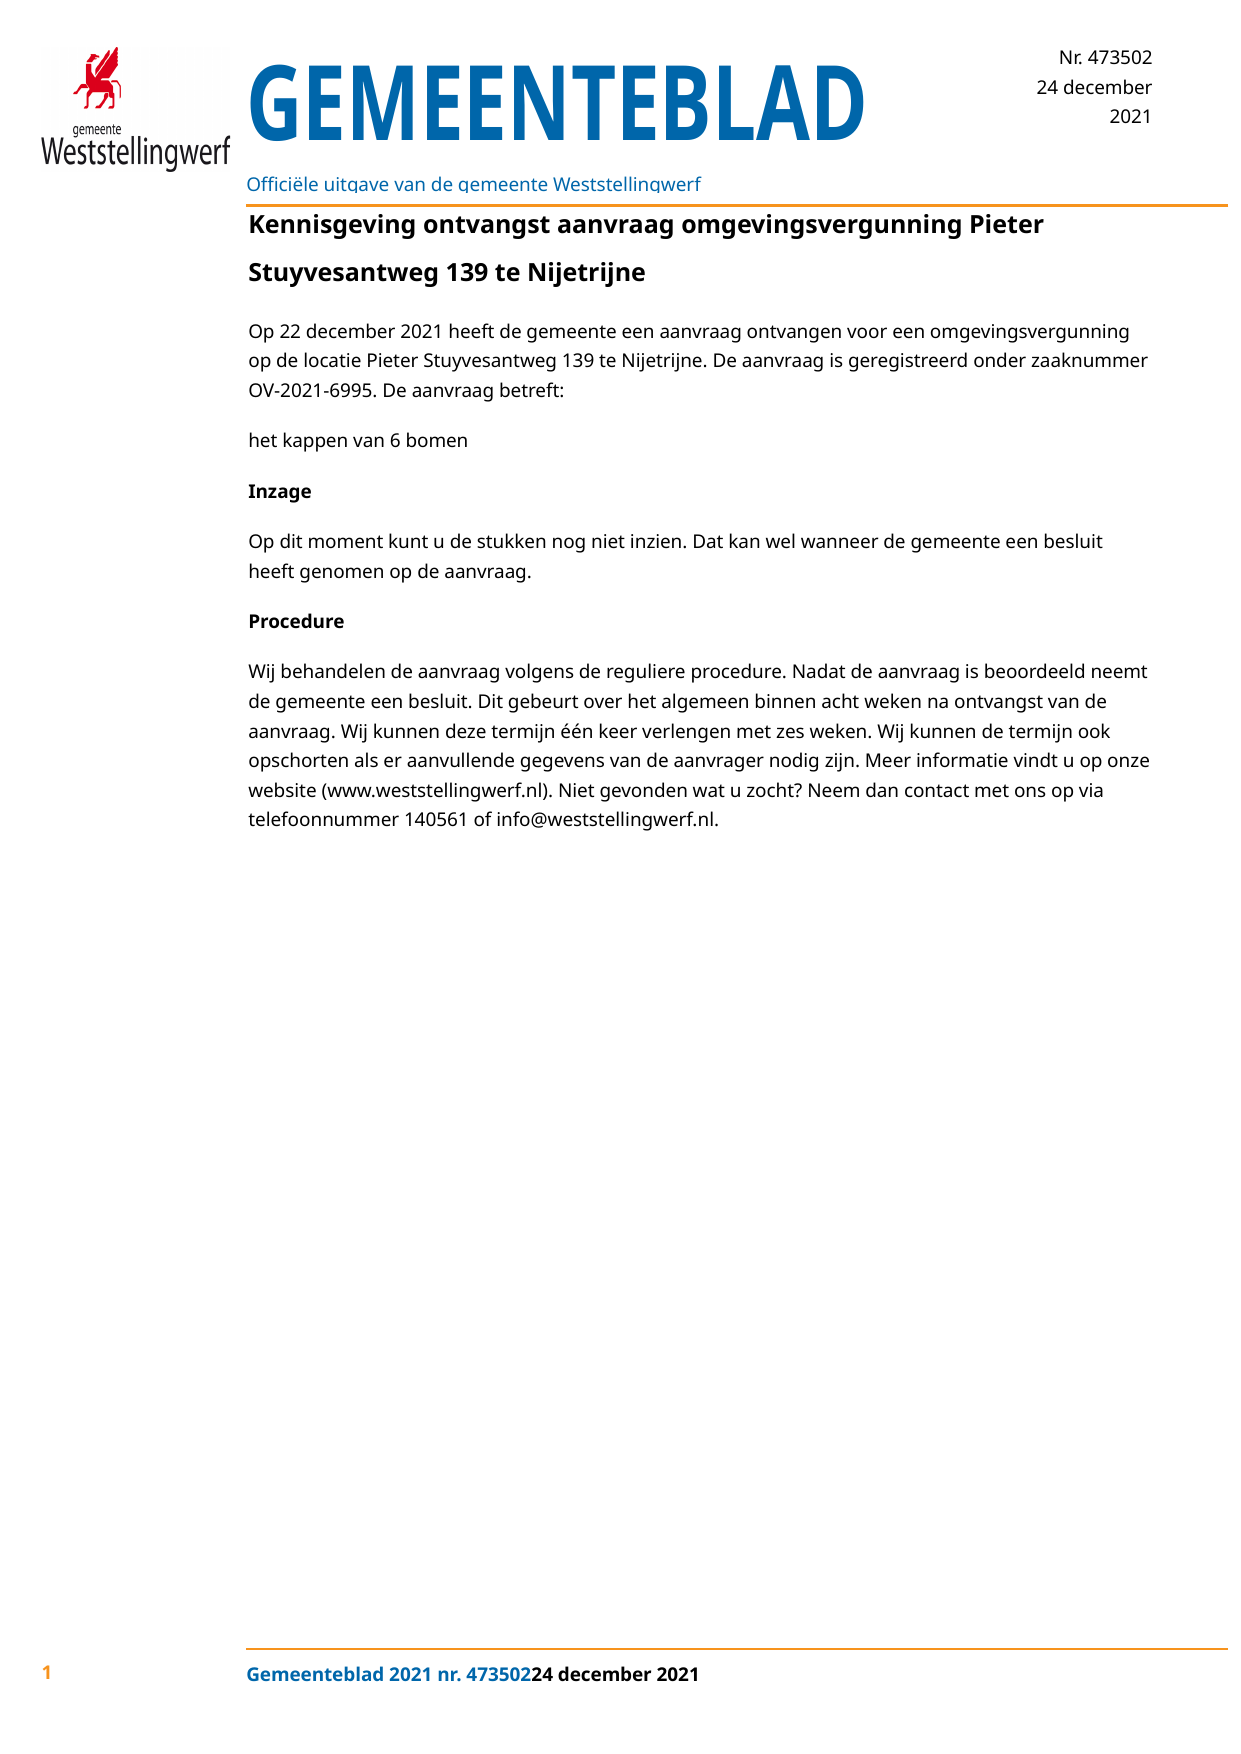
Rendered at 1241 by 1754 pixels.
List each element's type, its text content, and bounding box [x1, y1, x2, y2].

text Wij behandelen de aanvraag volgens de reguliere procedure. Nadat de aanvraag is beoordeeld neemt de gemeente een besluit. Dit gebeurt over het algemeen binnen acht weken na ontvangst van de aanvraag. Wij kunnen deze termijn één keer verlengen met zes weken. Wij kunnen de termijn ook opschorten als er aanvullende gegevens van de aanvrager nodig zijn. Meer informatie vindt u op onze website (www.weststellingwerf.nl). Niet gevonden wat u zocht? Neem dan contact met ons op via telefoonnummer 140561 of info@weststellingwerf.nl. [248, 659, 1152, 832]
picture [41, 47, 231, 172]
text Op 22 december 2021 heeft de gemeente een aanvraag ontvangen voor een omgevingsvergunning op de locatie Pieter Stuyvesantweg 139 te Nijetrijne. De aanvraag is geregistreerd onder zaaknummer OV-2021-6995. De aanvraag betreft: [248, 318, 1152, 403]
text Op dit moment kunt u de stukken nog niet inzien. Dat kan wel wanneer de gemeente een besluit heeft genomen op de aanvraag. [248, 528, 1152, 584]
text het kappen van 6 bomen [248, 427, 1152, 453]
text Inzage [248, 478, 1152, 504]
text Procedure [248, 608, 1152, 634]
text Kennisgeving ontvangst aanvraag omgevingsvergunning Pieter Stuyvesantweg 139 te Nijetrijne [248, 207, 1152, 288]
